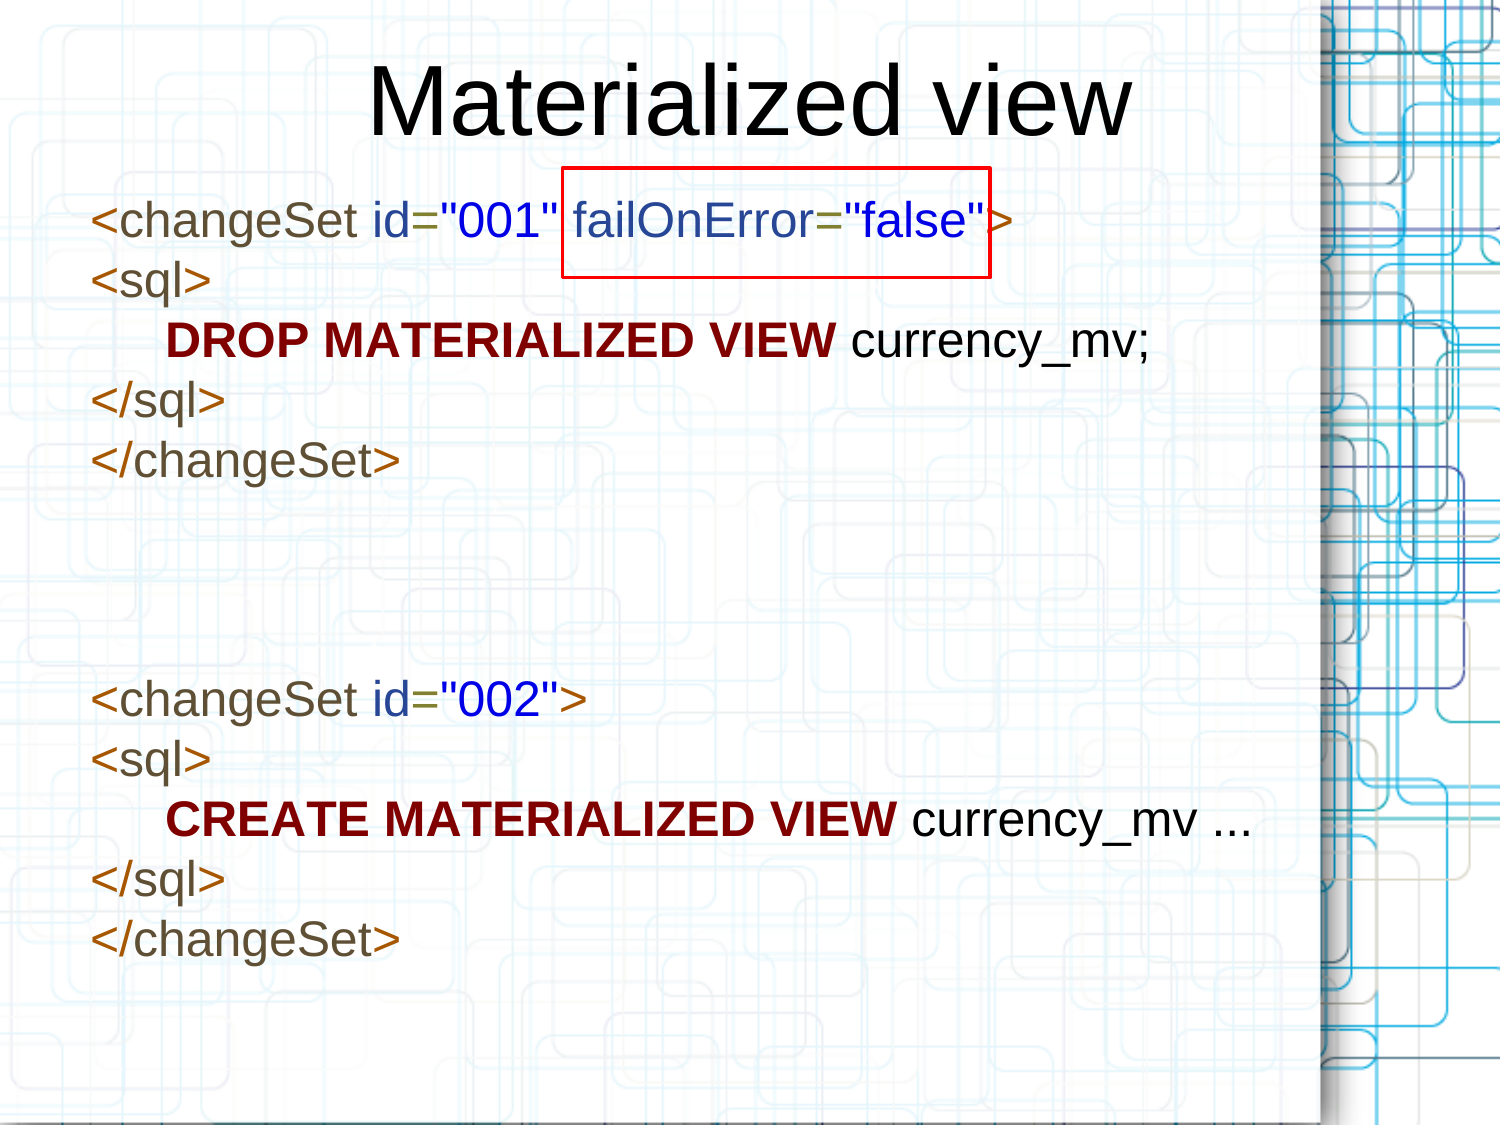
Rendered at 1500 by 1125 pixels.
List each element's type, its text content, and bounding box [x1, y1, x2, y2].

picture [1336, 0, 1500, 499]
list <changeSet id="002"> <sql> CREATE MATERIALIZED VIEW currency_mv ... </sql> </changeSet> [75, 651, 1459, 1024]
list <changeSet id="001" failOnError="false"> <sql> DROP MATERIALIZED VIEW currency_mv; </sql> </changeSet> [564, 172, 988, 276]
title Materialized view [75, 0, 1425, 171]
list <changeSet id="001" failOnError="false"> <sql> DROP MATERIALIZED VIEW currency_mv; </sql> </changeSet> [75, 172, 1459, 546]
picture [0, 0, 1500, 1125]
